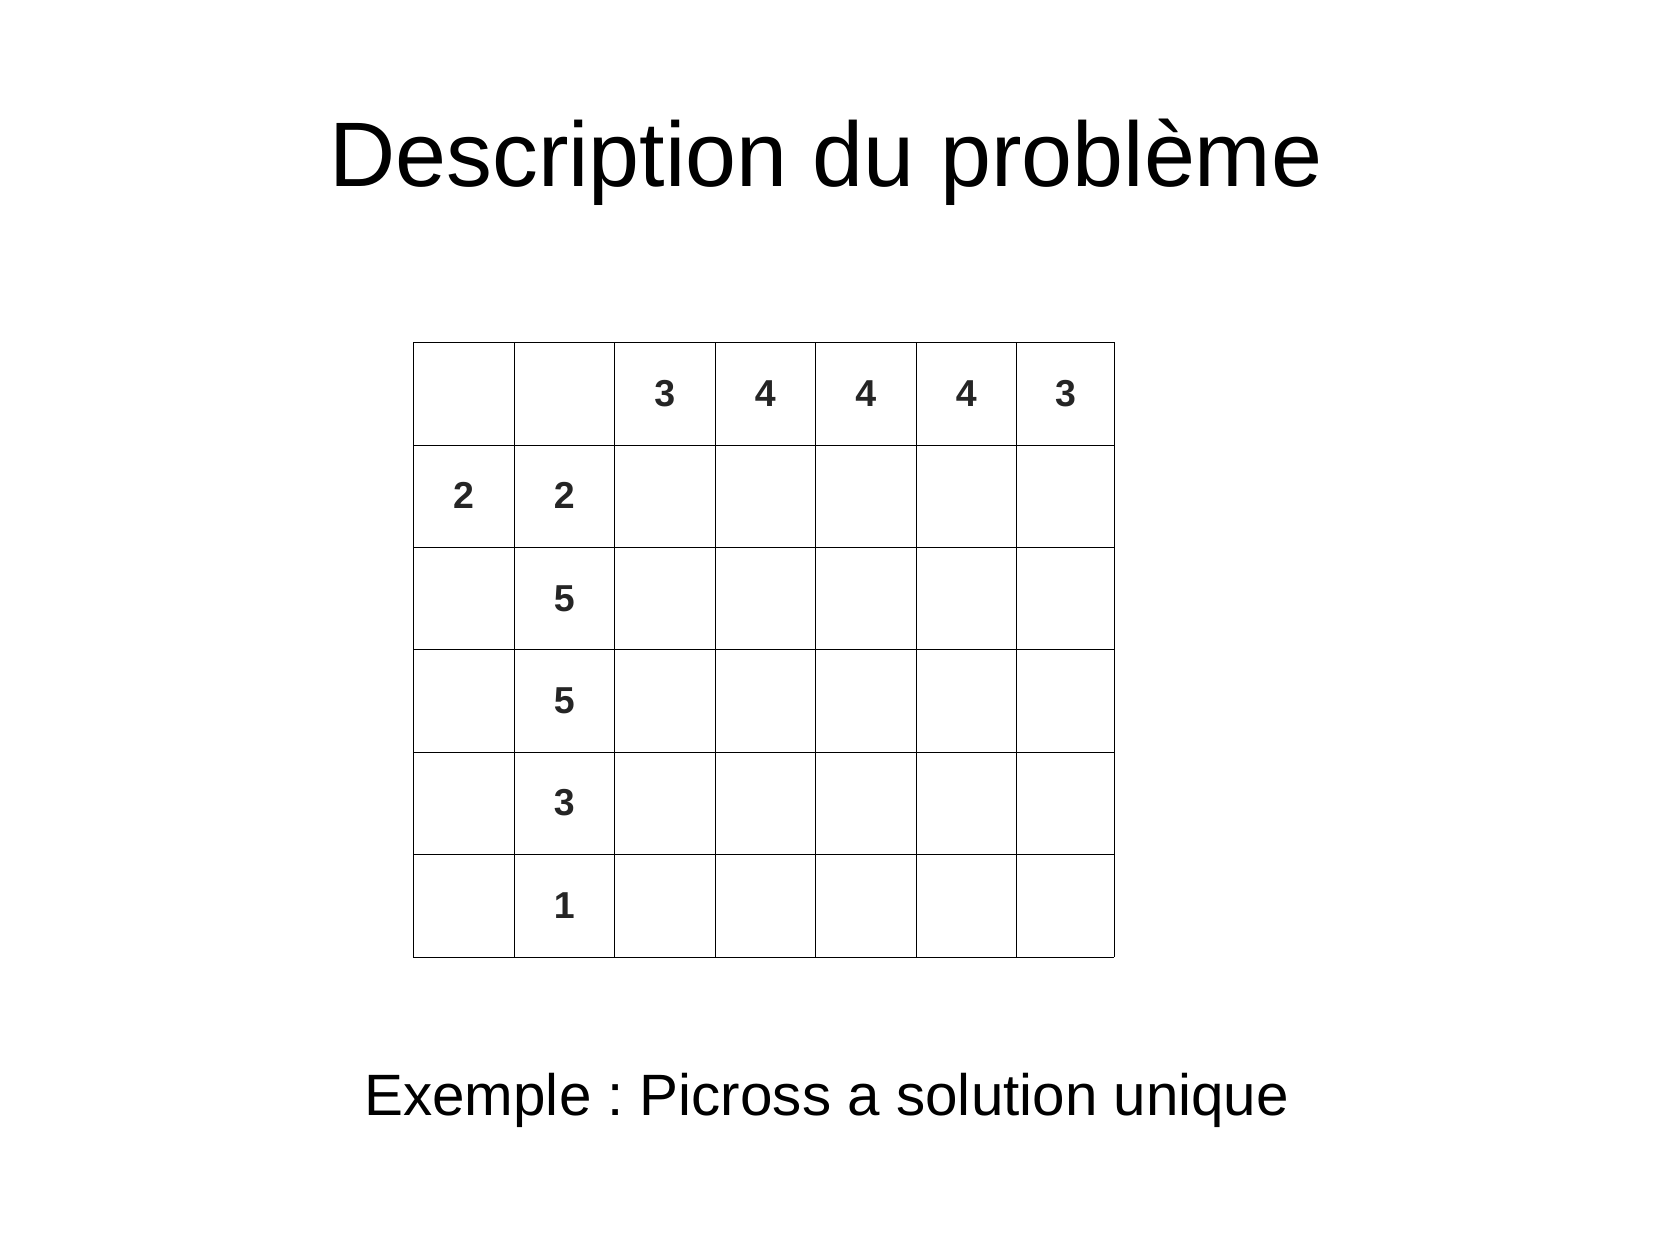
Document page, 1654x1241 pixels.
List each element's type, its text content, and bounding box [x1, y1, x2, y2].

table_cell [414, 548, 514, 649]
table_cell 2 [515, 446, 614, 547]
table_cell [615, 548, 715, 649]
table_cell [716, 855, 815, 957]
table_cell 5 [515, 650, 614, 752]
table_cell [716, 650, 815, 752]
table_cell [816, 548, 916, 649]
table_cell 2 [414, 446, 514, 547]
table_cell [1017, 753, 1114, 854]
table_cell [716, 548, 815, 649]
table_header 4 [816, 343, 916, 445]
table_header 3 [615, 343, 715, 445]
text_box Exemple : Picross a solution unique [142, 1051, 1513, 1135]
table_cell [1017, 855, 1114, 957]
table_cell [414, 855, 514, 957]
title Description du problème [82, 49, 1571, 257]
table_cell [816, 650, 916, 752]
table_cell [615, 855, 715, 957]
table_cell [917, 548, 1016, 649]
table_cell [414, 650, 514, 752]
table_cell [1017, 650, 1114, 752]
table_cell 1 [515, 855, 614, 957]
table_cell [816, 753, 916, 854]
table_header 4 [716, 343, 815, 445]
table_cell [716, 446, 815, 547]
table_cell 5 [515, 548, 614, 649]
table_cell [917, 650, 1016, 752]
table_header [515, 343, 614, 445]
table_cell 3 [515, 753, 614, 854]
table_cell [1017, 548, 1114, 649]
table_cell [917, 446, 1016, 547]
table_header [414, 343, 514, 445]
table_cell [615, 753, 715, 854]
table_cell [615, 650, 715, 752]
table_cell [716, 753, 815, 854]
table_cell [917, 855, 1016, 957]
table_header 4 [917, 343, 1016, 445]
table_cell [414, 753, 514, 854]
table_header 3 [1017, 343, 1114, 445]
table_cell [917, 753, 1016, 854]
table_cell [1017, 446, 1114, 547]
table_cell [816, 446, 916, 547]
table_cell [615, 446, 715, 547]
table_cell [816, 855, 916, 957]
